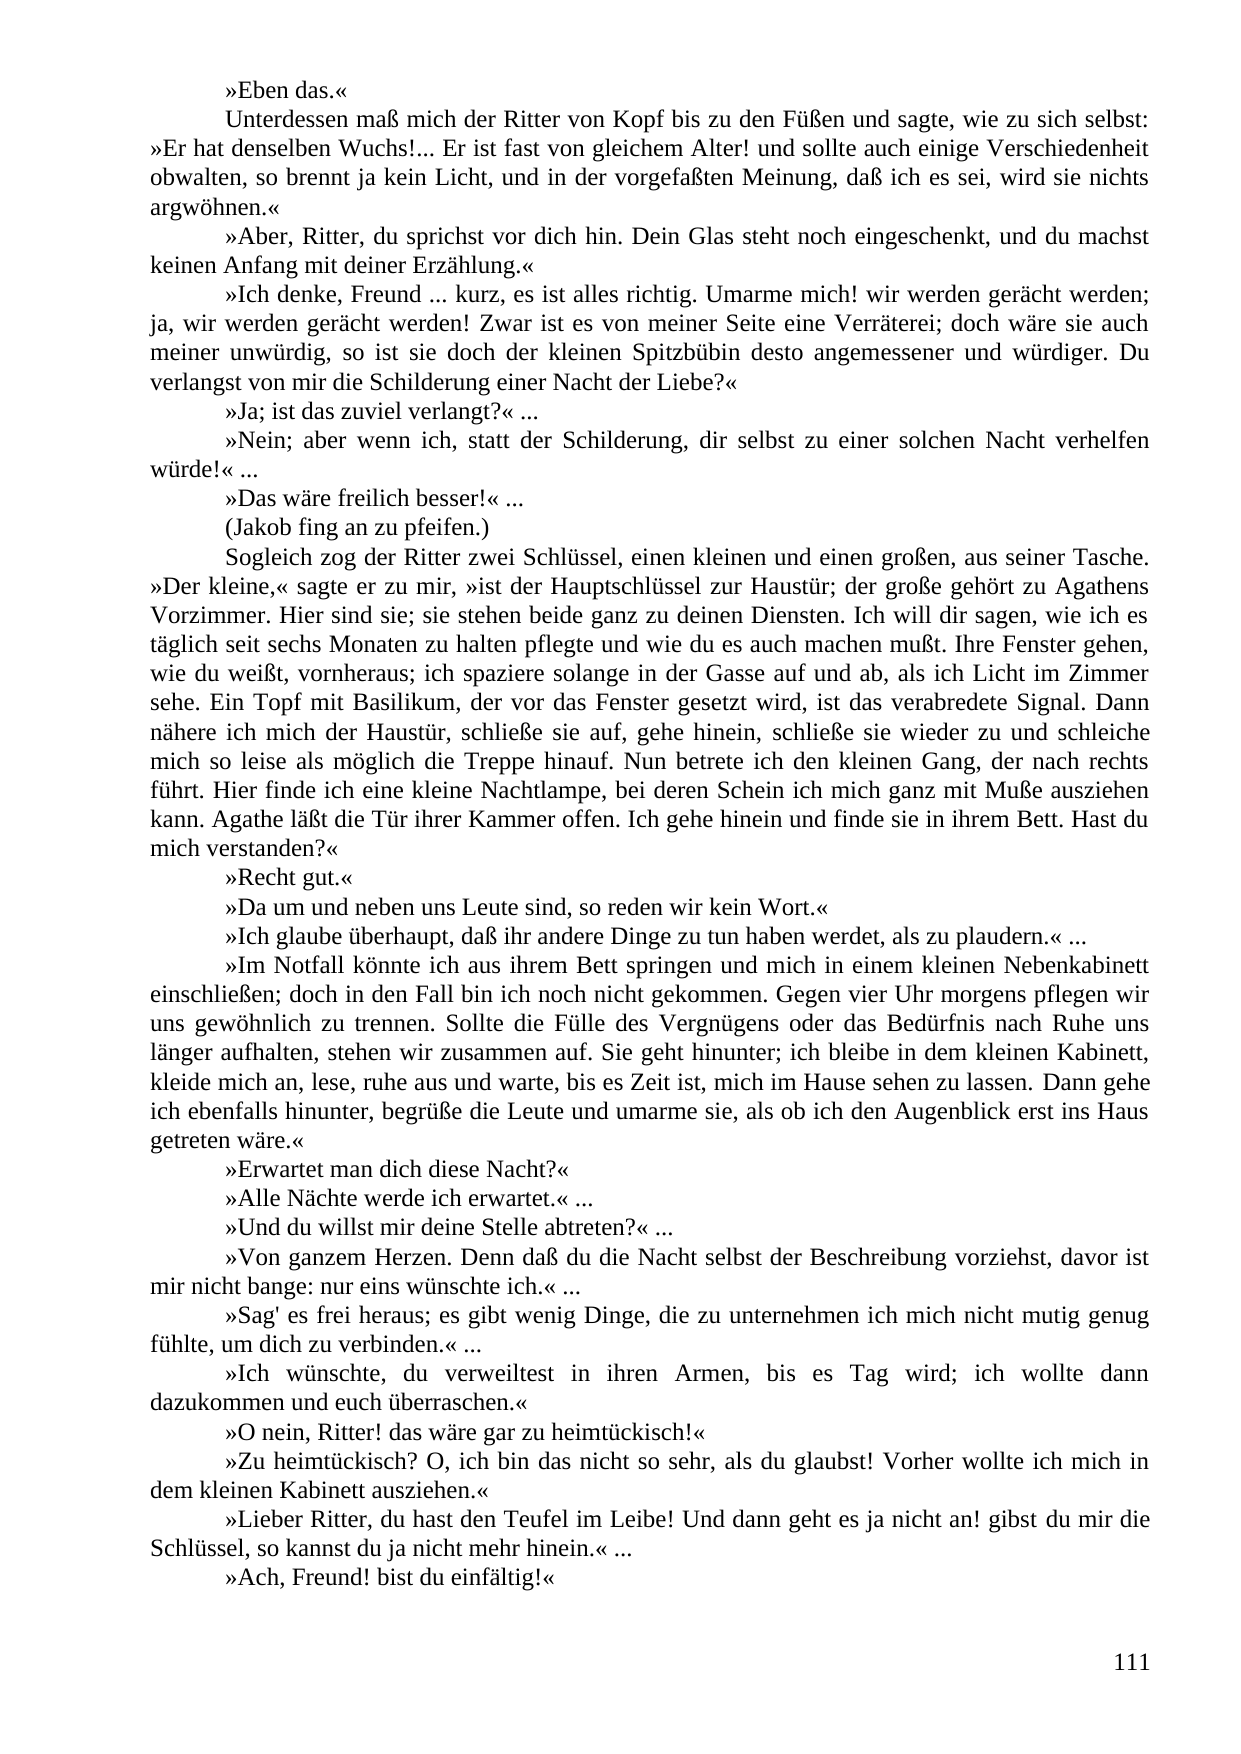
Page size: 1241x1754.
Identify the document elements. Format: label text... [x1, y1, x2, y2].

text »Von ganzem Herzen. Denn daß du die Nacht selbst der Beschreibung vorziehst, davor ist mir nicht bange: nur eins wünschte ich.« ... [150, 1241, 1151, 1299]
text »Ich denke, Freund ... kurz, es ist alles richtig. Umarme mich! wir werden gerächt werden; ja, wir werden gerächt werden! Zwar ist es von meiner Seite eine Verräterei; doch wäre sie auch meiner unwürdig, so ist sie doch der kleinen Spitzbübin desto angemessener und würdiger. Du verlangst von mir die Schilderung einer Nacht der Liebe?« [150, 279, 1151, 395]
text Unterdessen maß mich der Ritter von Kopf bis zu den Füßen und sagte, wie zu sich selbst: »Er hat denselben Wuchs!... Er ist fast von gleichem Alter! und sollte auch einige Verschiedenheit obwalten, so brennt ja kein Licht, und in der vorgefaßten Meinung, daß ich es sei, wird sie nichts argwöhnen.« [150, 104, 1151, 220]
text »Recht gut.« [150, 862, 1151, 891]
text »O nein, Ritter! das wäre gar zu heimtückisch!« [150, 1416, 1151, 1445]
text »Erwartet man dich diese Nacht?« [150, 1154, 1151, 1183]
text »Ja; ist das zuviel verlangt?« ... [150, 395, 1151, 424]
text »Im Notfall könnte ich aus ihrem Bett springen und mich in einem kleinen Nebenkabinett einschließen; doch in den Fall bin ich noch nicht gekommen. Gegen vier Uhr morgens pflegen wir uns gewöhnlich zu trennen. Sollte die Fülle des Vergnügens oder das Bedürfnis nach Ruhe uns länger aufhalten, stehen wir zusammen auf. Sie geht hinunter; ich bleibe in dem kleinen Kabinett, kleide mich an, lese, ruhe aus und warte, bis es Zeit ist, mich im Hause sehen zu lassen. Dann gehe ich ebenfalls hinunter, begrüße die Leute und umarme sie, als ob ich den Augenblick erst ins Haus getreten wäre.« [150, 949, 1151, 1154]
text »Lieber Ritter, du hast den Teufel im Leibe! Und dann geht es ja nicht an! gibst du mir die Schlüssel, so kannst du ja nicht mehr hinein.« ... [150, 1504, 1151, 1562]
text »Und du willst mir deine Stelle abtreten?« ... [150, 1212, 1151, 1241]
text (Jakob fing an zu pfeifen.) [150, 512, 1151, 541]
text »Sag' es frei heraus; es gibt wenig Dinge, die zu unternehmen ich mich nicht mutig genug fühlte, um dich zu verbinden.« ... [150, 1299, 1151, 1358]
text »Ach, Freund! bist du einfältig!« [150, 1562, 1151, 1591]
text »Das wäre freilich besser!« ... [150, 483, 1151, 512]
text »Zu heimtückisch? O, ich bin das nicht so sehr, als du glaubst! Vorher wollte ich mich in dem kleinen Kabinett ausziehen.« [150, 1445, 1151, 1504]
text Sogleich zog der Ritter zwei Schlüssel, einen kleinen und einen großen, aus seiner Tasche. »Der kleine,« sagte er zu mir, »ist der Hauptschlüssel zur Haustür; der große gehört zu Agathens Vorzimmer. Hier sind sie; sie stehen beide ganz zu deinen Diensten. Ich will dir sagen, wie ich es täglich seit sechs Monaten zu halten pflegte und wie du es auch machen mußt. Ihre Fenster gehen, wie du weißt, vornheraus; ich spaziere solange in der Gasse auf und ab, als ich Licht im Zimmer sehe. Ein Topf mit Basilikum, der vor das Fenster gesetzt wird, ist das verabredete Signal. Dann nähere ich mich der Haustür, schließe sie auf, gehe hinein, schließe sie wieder zu und schleiche mich so leise als möglich die Treppe hinauf. Nun betrete ich den kleinen Gang, der nach rechts führt. Hier finde ich eine kleine Nachtlampe, bei deren Schein ich mich ganz mit Muße ausziehen kann. Agathe läßt die Tür ihrer Kammer offen. Ich gehe hinein und finde sie in ihrem Bett. Hast du mich verstanden?« [150, 541, 1151, 862]
text »Nein; aber wenn ich, statt der Schilderung, dir selbst zu einer solchen Nacht verhelfen würde!« ... [150, 424, 1151, 483]
text »Aber, Ritter, du sprichst vor dich hin. Dein Glas steht noch eingeschenkt, und du machst keinen Anfang mit deiner Erzählung.« [150, 220, 1151, 279]
text »Da um und neben uns Leute sind, so reden wir kein Wort.« [150, 891, 1151, 920]
text »Ich glaube überhaupt, daß ihr andere Dinge zu tun haben werdet, als zu plaudern.« ... [150, 920, 1151, 949]
text »Alle Nächte werde ich erwartet.« ... [150, 1183, 1151, 1212]
text »Eben das.« [150, 75, 1151, 104]
text »Ich wünschte, du verweiltest in ihren Armen, bis es Tag wird; ich wollte dann dazukommen und euch überraschen.« [150, 1358, 1151, 1416]
